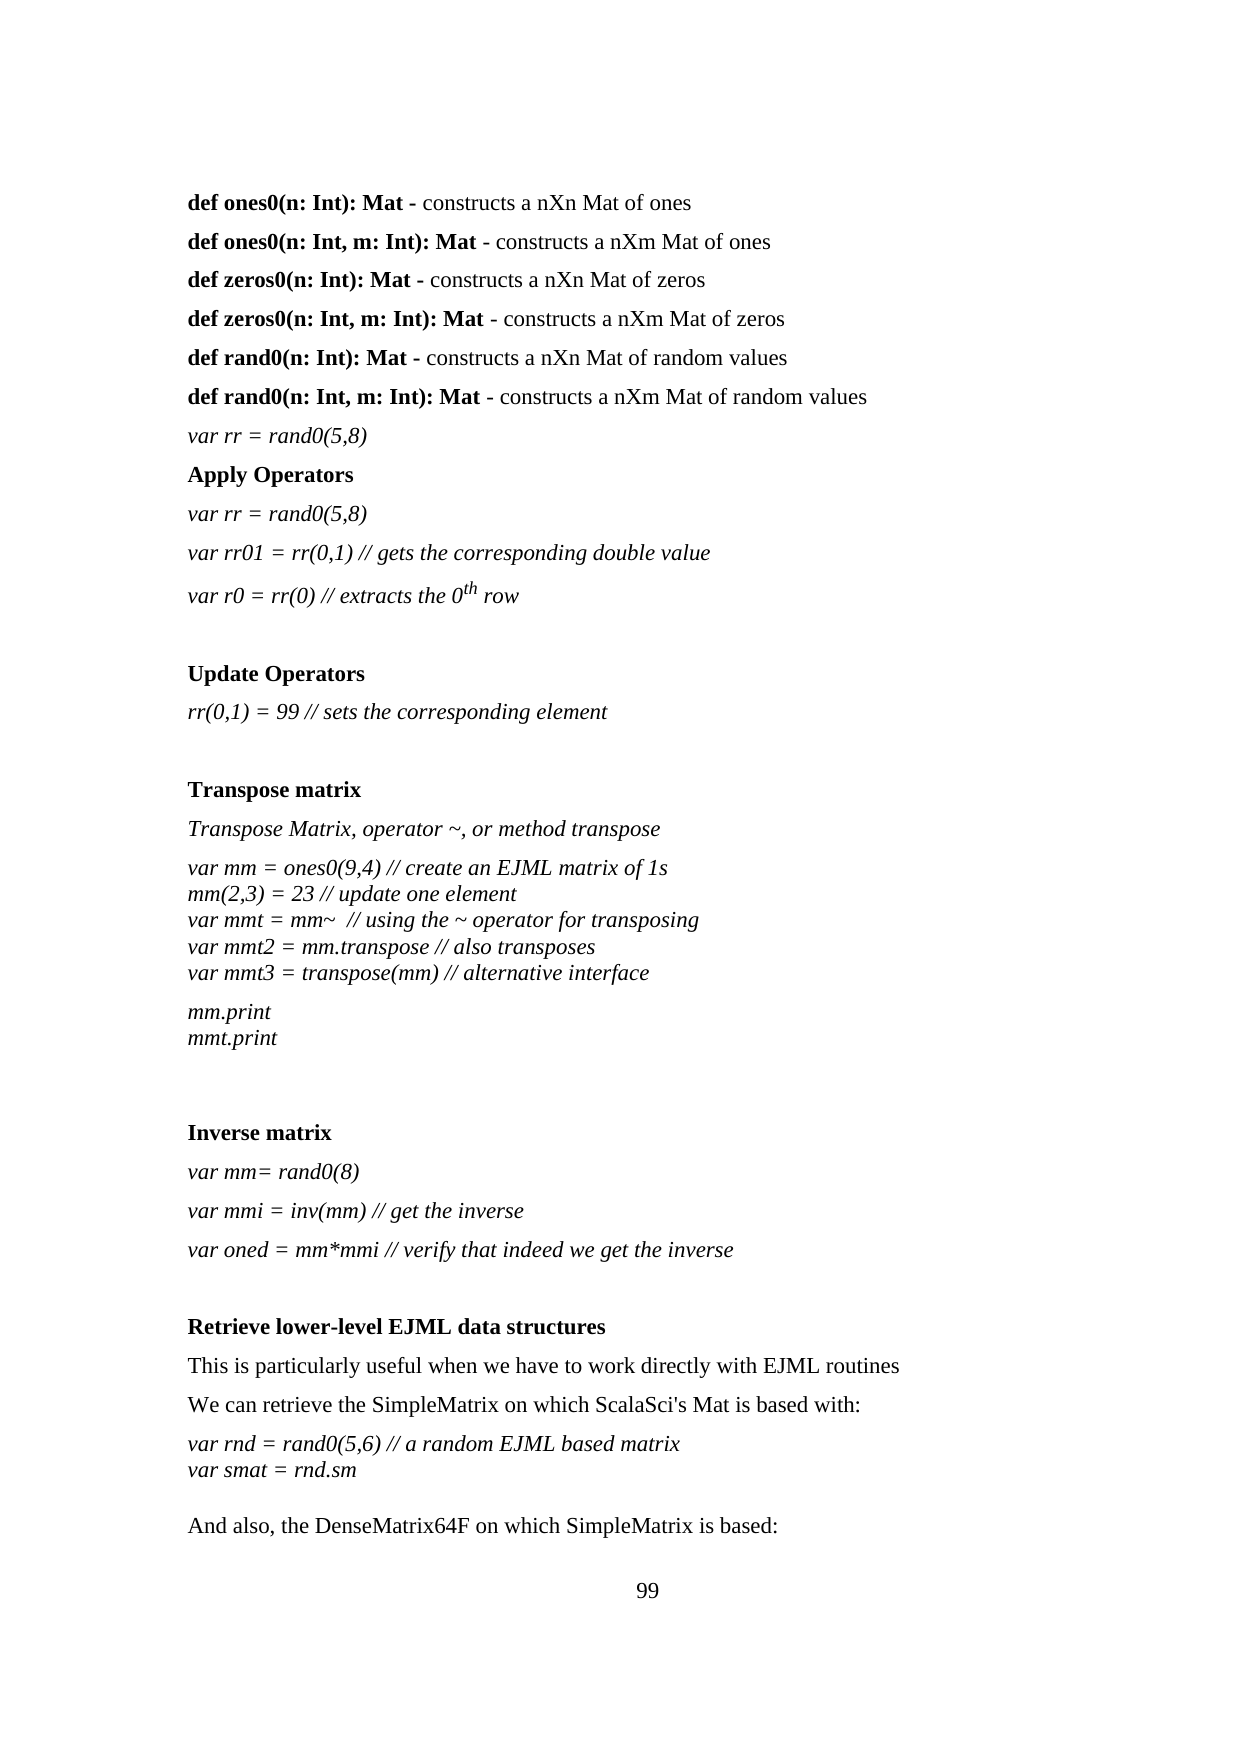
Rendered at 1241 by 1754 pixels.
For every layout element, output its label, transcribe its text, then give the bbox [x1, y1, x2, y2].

text var rnd = rand0(5,6) // a random EJML based matrix [187, 1430, 1108, 1456]
text var mmt = mm~ // using the ~ operator for transposing [187, 907, 1108, 933]
text mm.print [187, 998, 1108, 1024]
text mmt.print [187, 1024, 1108, 1051]
text Transpose Matrix, operator ~, or method transpose [187, 815, 1108, 841]
text def zeros0(n: Int, m: Int): Mat - constructs a nXm Mat of zeros [187, 305, 1108, 332]
text Apply Operators [187, 461, 1108, 487]
text var oned = mm*mmi // verify that indeed we get the inverse [187, 1236, 1108, 1262]
text def ones0(n: Int, m: Int): Mat - constructs a nXm Mat of ones [187, 228, 1108, 254]
text var mmi = inv(mm) // get the inverse [187, 1197, 1108, 1223]
text rr(0,1) = 99 // sets the corresponding element [187, 698, 1108, 725]
text mm(2,3) = 23 // update one element [187, 880, 1108, 907]
text def rand0(n: Int): Mat - constructs a nXn Mat of random values [187, 344, 1108, 371]
text var r0 = rr(0) // extracts the 0th row [187, 577, 1108, 608]
text var rr01 = rr(0,1) // gets the corresponding double value [187, 538, 1108, 565]
text Update Operators [187, 659, 1108, 686]
text Transpose matrix [187, 776, 1108, 802]
text var mm= rand0(8) [187, 1158, 1108, 1184]
text var rr = rand0(5,8) [187, 500, 1108, 526]
text We can retrieve the SimpleMatrix on which ScalaSci's Mat is based with: [187, 1391, 1108, 1417]
text var mmt2 = mm.transpose // also transposes [187, 933, 1108, 959]
text var mm = ones0(9,4) // create an EJML matrix of 1s [187, 854, 1108, 880]
text def ones0(n: Int): Mat - constructs a nXn Mat of ones [187, 189, 1108, 215]
text This is particularly useful when we have to work directly with EJML routines [187, 1352, 1108, 1379]
text var rr = rand0(5,8) [187, 422, 1108, 448]
text And also, the DenseMatrix64F on which SimpleMatrix is based: [187, 1512, 1108, 1538]
text Retrieve lower-level EJML data structures [187, 1313, 1108, 1340]
text def zeros0(n: Int): Mat - constructs a nXn Mat of zeros [187, 267, 1108, 293]
text var mmt3 = transpose(mm) // alternative interface [187, 959, 1108, 986]
text Inverse matrix [187, 1119, 1108, 1146]
text var smat = rnd.sm [187, 1456, 1108, 1483]
text def rand0(n: Int, m: Int): Mat - constructs a nXm Mat of random values [187, 383, 1108, 409]
